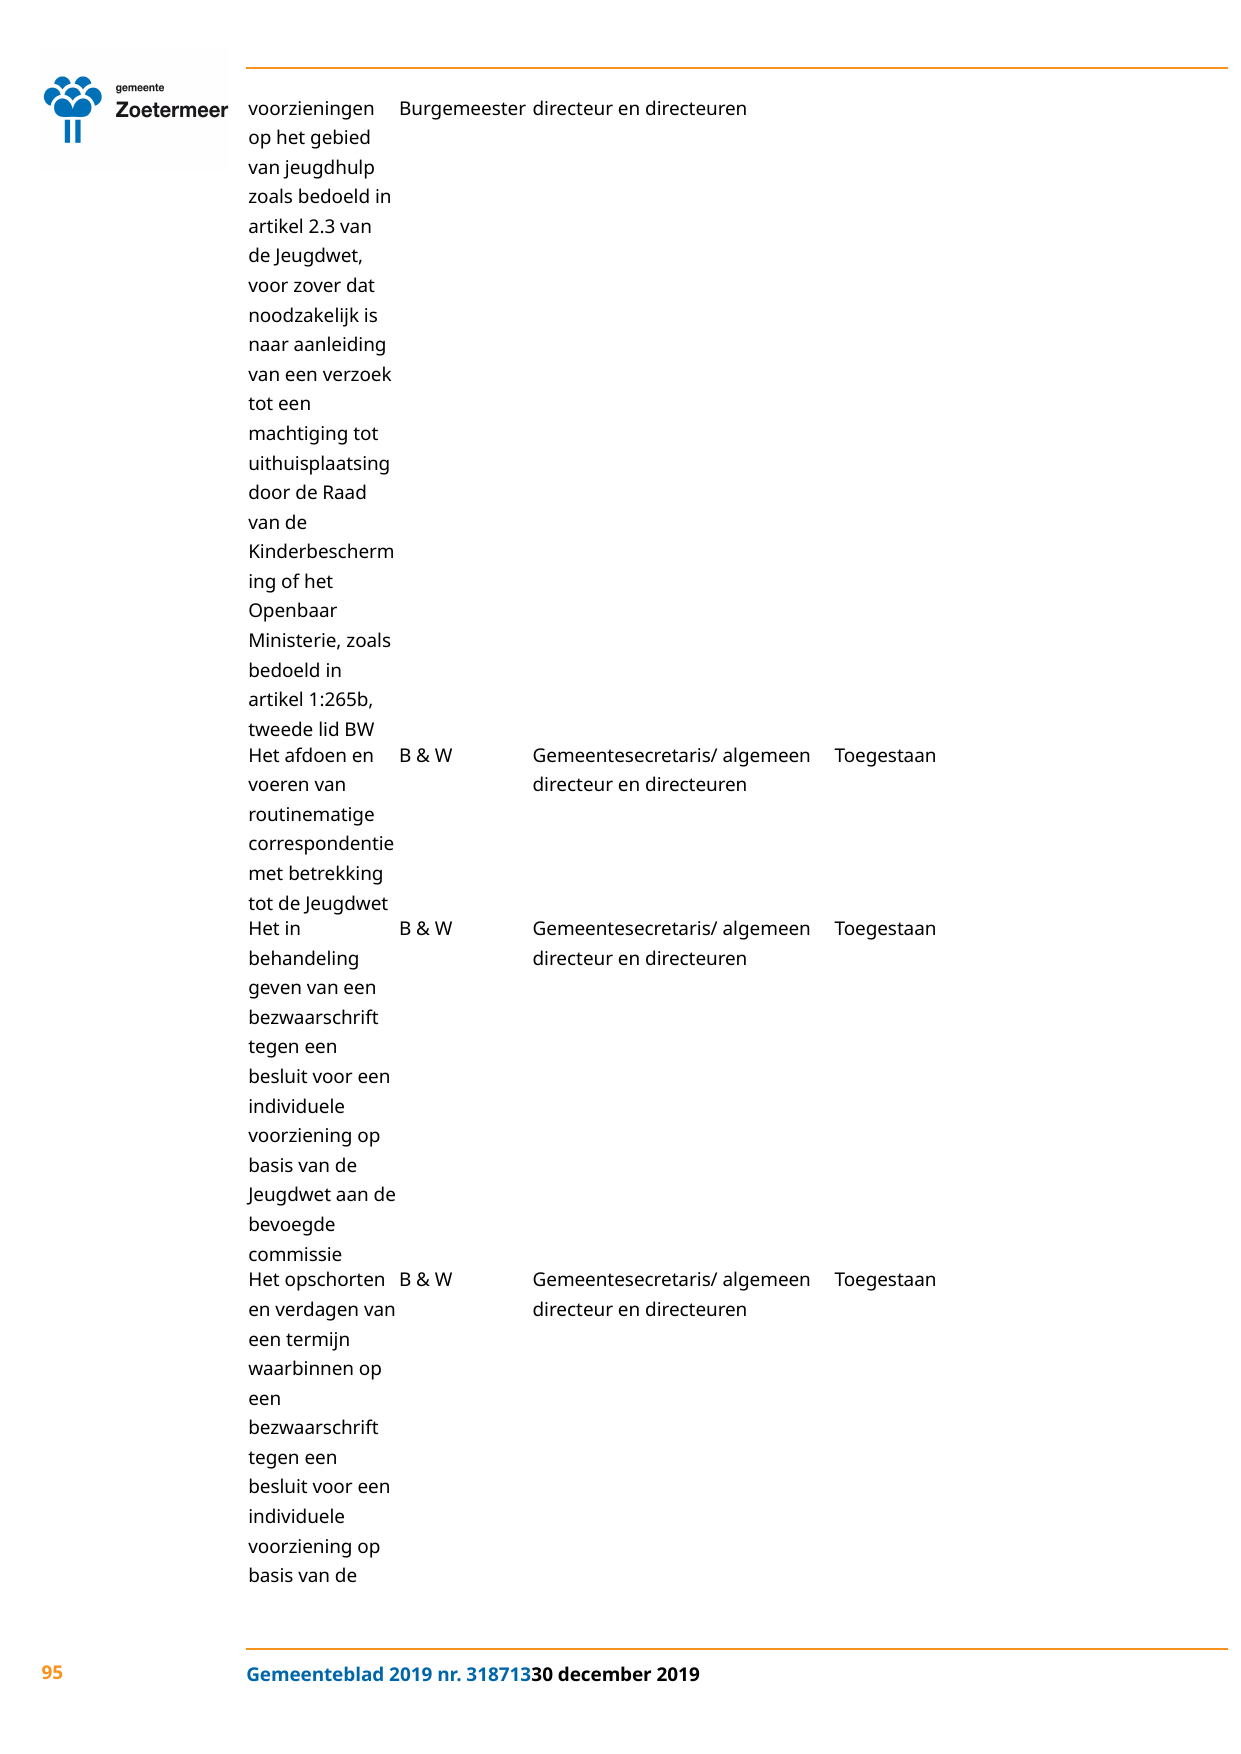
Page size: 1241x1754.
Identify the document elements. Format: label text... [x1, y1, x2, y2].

table_cell Het afdoen en voeren van routinematige correspondentie met betrekking tot de Jeugdwet [248, 742, 399, 915]
table_cell Toegestaan [834, 742, 1094, 915]
table_cell B & W [399, 742, 532, 915]
table_cell voorzieningen op het gebied van jeugdhulp zoals bedoeld in artikel 2.3 van de Jeugdwet, voor zover dat noodzakelijk is naar aanleiding van een verzoek tot een machtiging tot uithuisplaatsing door de Raad van de Kinderbescherming of het Openbaar Ministerie, zoals bedoeld in artikel 1:265b, tweede lid BW [248, 95, 399, 742]
picture [41, 47, 231, 172]
table_cell B & W [399, 915, 532, 1267]
table_cell Het opschorten en verdagen van een termijn waarbinnen op een bezwaarschrift tegen een besluit voor een individuele voorziening op basis van de [248, 1267, 399, 1588]
table_cell Burgemeester [399, 95, 532, 742]
table_cell Gemeentesecretaris/ algemeen directeur en directeuren [533, 742, 834, 915]
table_cell Gemeentesecretaris/ algemeen directeur en directeuren [533, 1267, 834, 1588]
table_cell [834, 95, 1094, 742]
table_cell Toegestaan [834, 915, 1094, 1267]
table_cell Gemeentesecretaris/ algemeen directeur en directeuren [533, 915, 834, 1267]
table_cell Het in behandeling geven van een bezwaarschrift tegen een besluit voor een individuele voorziening op basis van de Jeugdwet aan de bevoegde commissie [248, 915, 399, 1267]
table_cell Toegestaan [834, 1267, 1094, 1588]
table_cell B & W [399, 1267, 532, 1588]
table_cell directeur en directeuren [533, 95, 834, 742]
